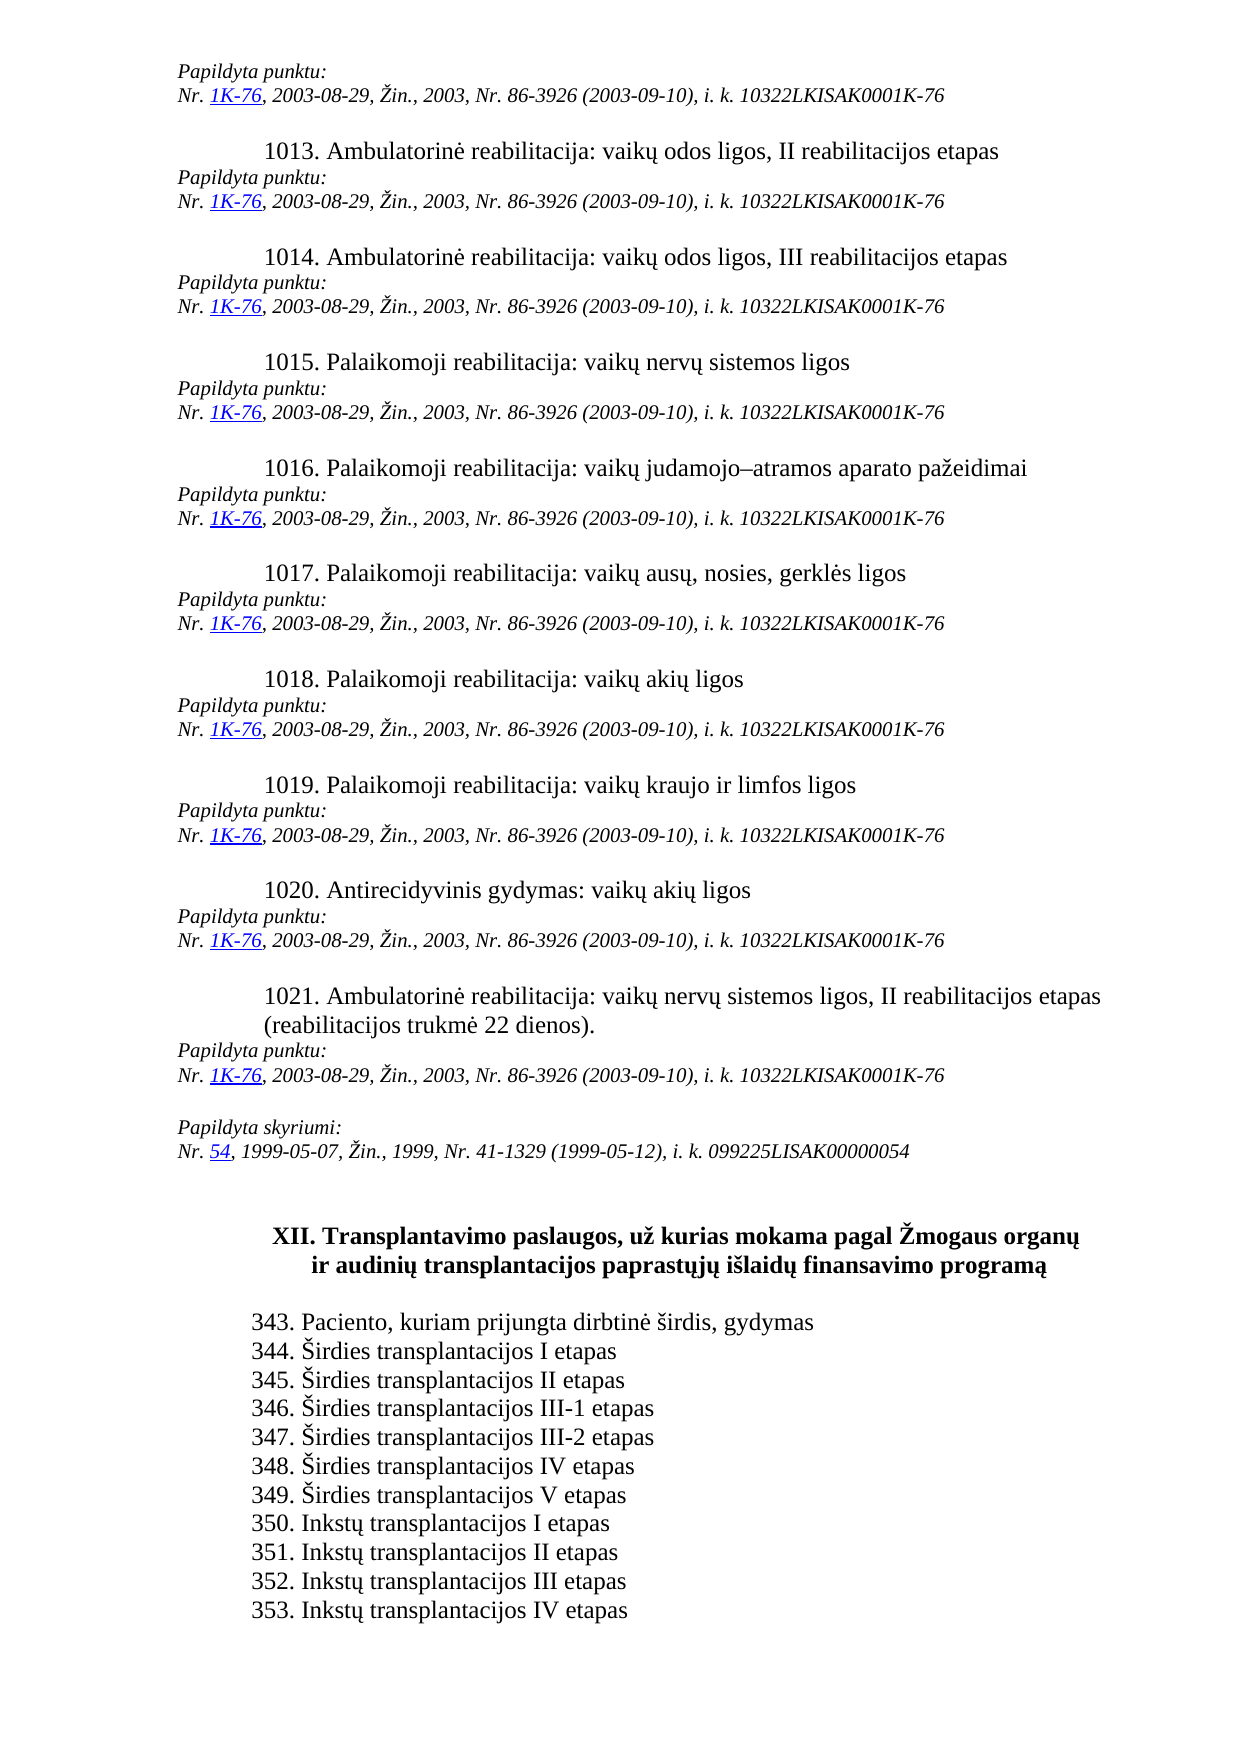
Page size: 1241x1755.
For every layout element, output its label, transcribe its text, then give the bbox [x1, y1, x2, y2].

text Papildyta punktu: [177, 59, 1181, 83]
text ir audinių transplantacijos paprastųjų išlaidų finansavimo programą [177, 1250, 1181, 1278]
text Nr. 1K-76, 2003-08-29, Žin., 2003, Nr. 86-3926 (2003-09-10), i. k. 10322LKISAK0001K-76 [177, 294, 1181, 318]
text 343. Paciento, kuriam prijungta dirbtinė širdis, gydymas [177, 1307, 1181, 1336]
text Papildyta punktu: [177, 165, 1181, 189]
text Nr. 1K-76, 2003-08-29, Žin., 2003, Nr. 86-3926 (2003-09-10), i. k. 10322LKISAK0001K-76 [177, 1062, 1181, 1087]
text 1018. Palaikomoji reabilitacija: vaikų akių ligos [263, 664, 1181, 693]
text Papildyta punktu: [177, 1038, 1181, 1062]
text Papildyta punktu: [177, 482, 1181, 506]
text 1015. Palaikomoji reabilitacija: vaikų nervų sistemos ligos [263, 347, 1181, 376]
text 1013. Ambulatorinė reabilitacija: vaikų odos ligos, II reabilitacijos etapas [263, 136, 1181, 165]
text Nr. 1K-76, 2003-08-29, Žin., 2003, Nr. 86-3926 (2003-09-10), i. k. 10322LKISAK0001K-76 [177, 506, 1181, 530]
text 1014. Ambulatorinė reabilitacija: vaikų odos ligos, III reabilitacijos etapas [263, 242, 1181, 270]
text Nr. 1K-76, 2003-08-29, Žin., 2003, Nr. 86-3926 (2003-09-10), i. k. 10322LKISAK0001K-76 [177, 822, 1181, 847]
text 1020. Antirecidyvinis gydymas: vaikų akių ligos [263, 875, 1181, 904]
text 351. Inkstų transplantacijos II etapas [177, 1537, 1181, 1566]
text Nr. 1K-76, 2003-08-29, Žin., 2003, Nr. 86-3926 (2003-09-10), i. k. 10322LKISAK0001K-76 [177, 83, 1181, 107]
text 1021. Ambulatorinė reabilitacija: vaikų nervų sistemos ligos, II reabilitacijos etapas (reabilitacijos trukmė 22 dienos). [263, 981, 1181, 1038]
text Nr. 54, 1999-05-07, Žin., 1999, Nr. 41-1329 (1999-05-12), i. k. 099225LISAK00000054 [177, 1139, 1181, 1163]
text 1017. Palaikomoji reabilitacija: vaikų ausų, nosies, gerklės ligos [263, 558, 1181, 587]
text Papildyta punktu: [177, 693, 1181, 717]
text Nr. 1K-76, 2003-08-29, Žin., 2003, Nr. 86-3926 (2003-09-10), i. k. 10322LKISAK0001K-76 [177, 400, 1181, 424]
text 350. Inkstų transplantacijos I etapas [177, 1508, 1181, 1537]
text Papildyta punktu: [177, 904, 1181, 928]
text Nr. 1K-76, 2003-08-29, Žin., 2003, Nr. 86-3926 (2003-09-10), i. k. 10322LKISAK0001K-76 [177, 611, 1181, 635]
text 346. Širdies transplantacijos III-1 etapas [177, 1393, 1181, 1422]
text Papildyta skyriumi: [177, 1115, 1181, 1139]
text 353. Inkstų transplantacijos IV etapas [177, 1595, 1181, 1623]
text 345. Širdies transplantacijos II etapas [177, 1365, 1181, 1393]
text 347. Širdies transplantacijos III-2 etapas [177, 1422, 1181, 1451]
text 352. Inkstų transplantacijos III etapas [177, 1566, 1181, 1595]
text XII. Transplantavimo paslaugos, už kurias mokama pagal Žmogaus organų [177, 1221, 1181, 1250]
text Papildyta punktu: [177, 587, 1181, 611]
text 349. Širdies transplantacijos V etapas [177, 1480, 1181, 1508]
text Nr. 1K-76, 2003-08-29, Žin., 2003, Nr. 86-3926 (2003-09-10), i. k. 10322LKISAK0001K-76 [177, 189, 1181, 213]
text Nr. 1K-76, 2003-08-29, Žin., 2003, Nr. 86-3926 (2003-09-10), i. k. 10322LKISAK0001K-76 [177, 717, 1181, 741]
text Papildyta punktu: [177, 270, 1181, 294]
text 1019. Palaikomoji reabilitacija: vaikų kraujo ir limfos ligos [263, 770, 1181, 798]
text 1016. Palaikomoji reabilitacija: vaikų judamojo–atramos aparato pažeidimai [263, 453, 1181, 482]
text Papildyta punktu: [177, 798, 1181, 822]
text 348. Širdies transplantacijos IV etapas [177, 1451, 1181, 1480]
text Papildyta punktu: [177, 376, 1181, 400]
text Nr. 1K-76, 2003-08-29, Žin., 2003, Nr. 86-3926 (2003-09-10), i. k. 10322LKISAK0001K-76 [177, 928, 1181, 952]
text 344. Širdies transplantacijos I etapas [177, 1336, 1181, 1365]
